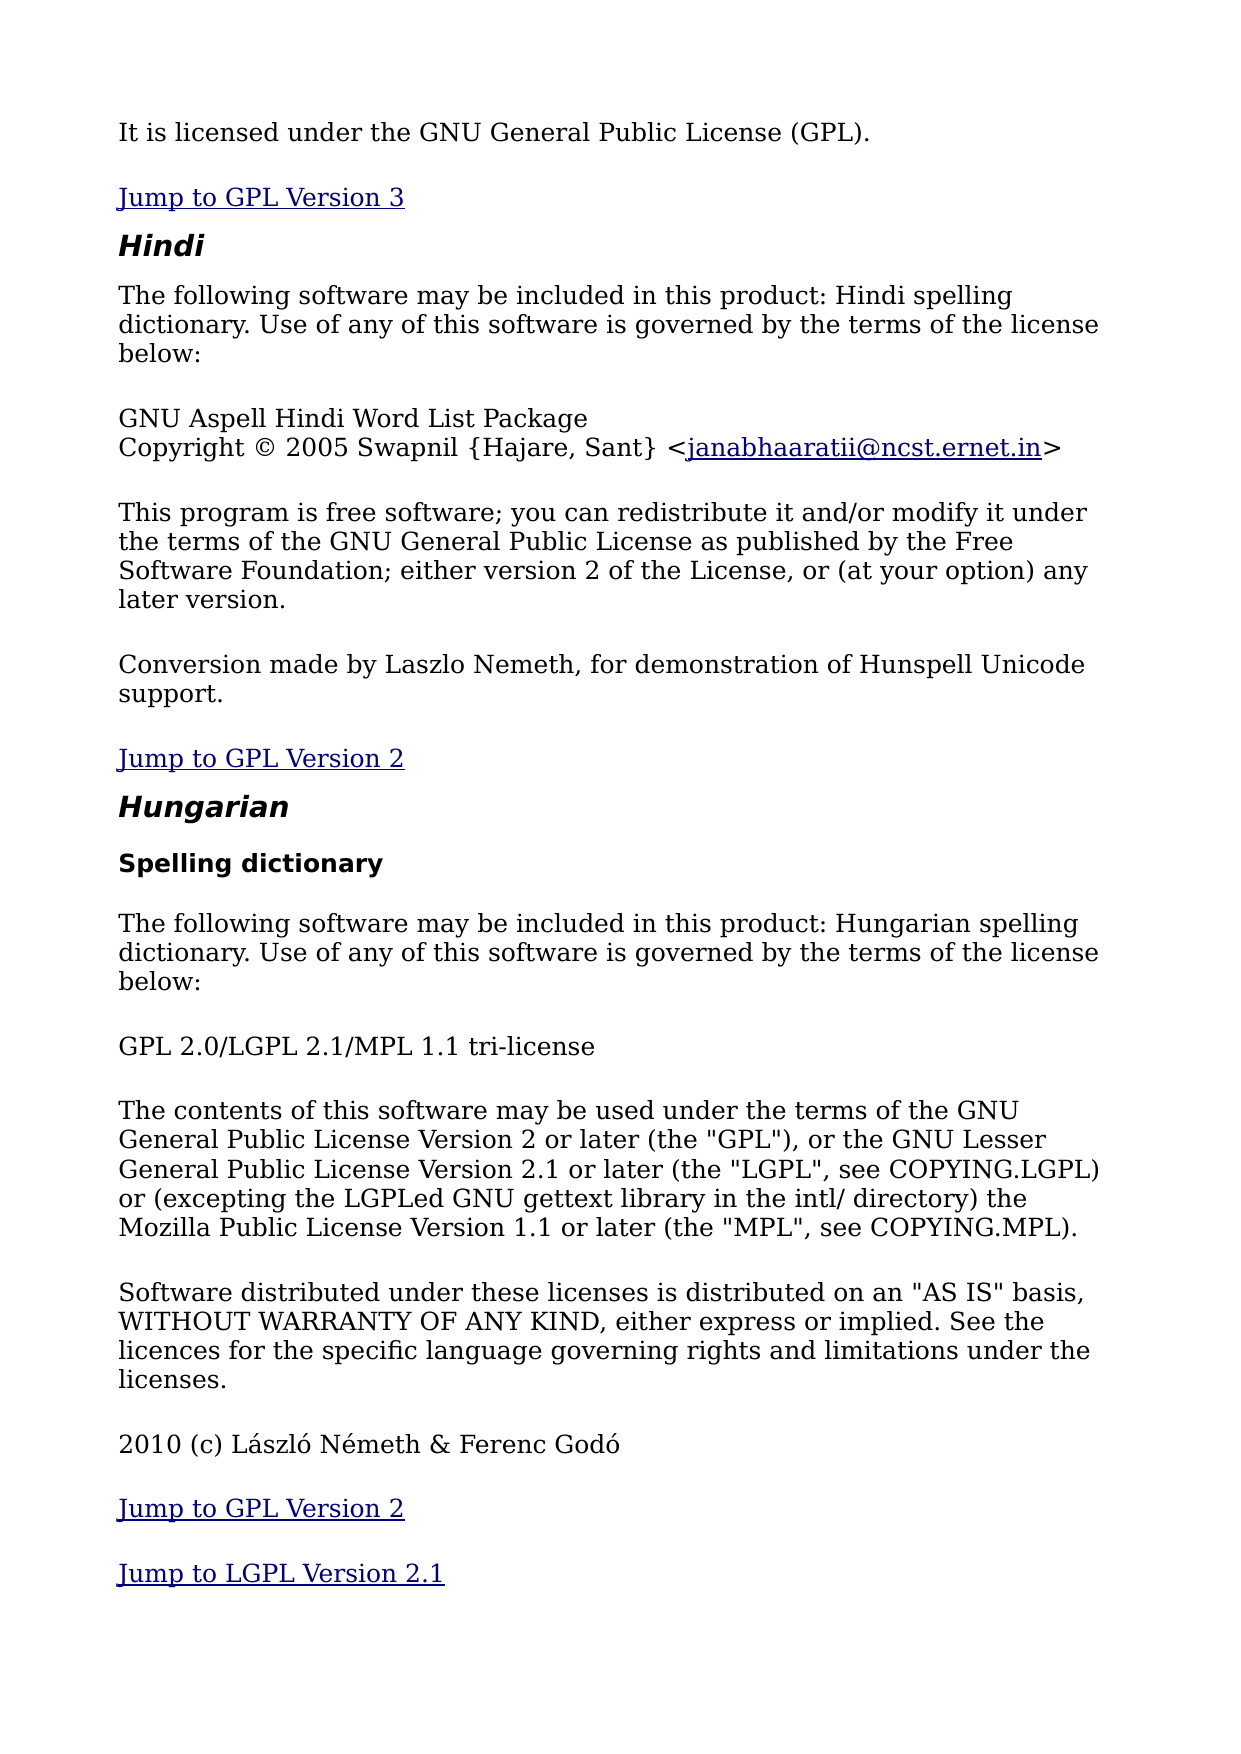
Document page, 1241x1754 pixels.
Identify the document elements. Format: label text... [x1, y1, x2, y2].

text The contents of this software may be used under the terms of the GNU General Public License Version 2 or later (the "GPL"), or the GNU Lesser General Public License Version 2.1 or later (the "LGPL", see COPYING.LGPL) or (excepting the LGPLed GNU gettext library in the intl/ directory) the Mozilla Public License Version 1.1 or later (the "MPL", see COPYING.MPL). [118, 1096, 1122, 1242]
text Jump to GPL Version 2 [118, 1494, 1122, 1523]
subtitle Spelling dictionary [118, 849, 1122, 879]
text Jump to GPL Version 3 [118, 183, 1122, 212]
text GNU Aspell Hindi Word List Package Copyright © 2005 Swapnil {Hajare, Sant} <janabhaaratii@ncst.ernet.in> [118, 404, 1122, 462]
text Jump to LGPL Version 2.1 [118, 1559, 1122, 1588]
text GPL 2.0/LGPL 2.1/MPL 1.1 tri-license [118, 1032, 1122, 1061]
text The following software may be included in this product: Hungarian spelling dictionary. Use of any of this software is governed by the terms of the license below: [118, 909, 1122, 996]
text It is licensed under the GNU General Public License (GPL). [118, 118, 1122, 147]
subtitle Hindi [118, 229, 1122, 263]
text This program is free software; you can redistribute it and/or modify it under the terms of the GNU General Public License as published by the Free Software Foundation; either version 2 of the License, or (at your option) any later version. [118, 498, 1122, 614]
text Conversion made by Laszlo Nemeth, for demonstration of Hunspell Unicode support. [118, 650, 1122, 708]
text Jump to GPL Version 2 [118, 744, 1122, 773]
text Software distributed under these licenses is distributed on an "AS IS" basis, WITHOUT WARRANTY OF ANY KIND, either express or implied. See the licences for the specific language governing rights and limitations under the licenses. [118, 1278, 1122, 1394]
text 2010 (c) László Németh & Ferenc Godó [118, 1430, 1122, 1459]
text The following software may be included in this product: Hindi spelling dictionary. Use of any of this software is governed by the terms of the license below: [118, 281, 1122, 369]
subtitle Hungarian [118, 791, 1122, 824]
